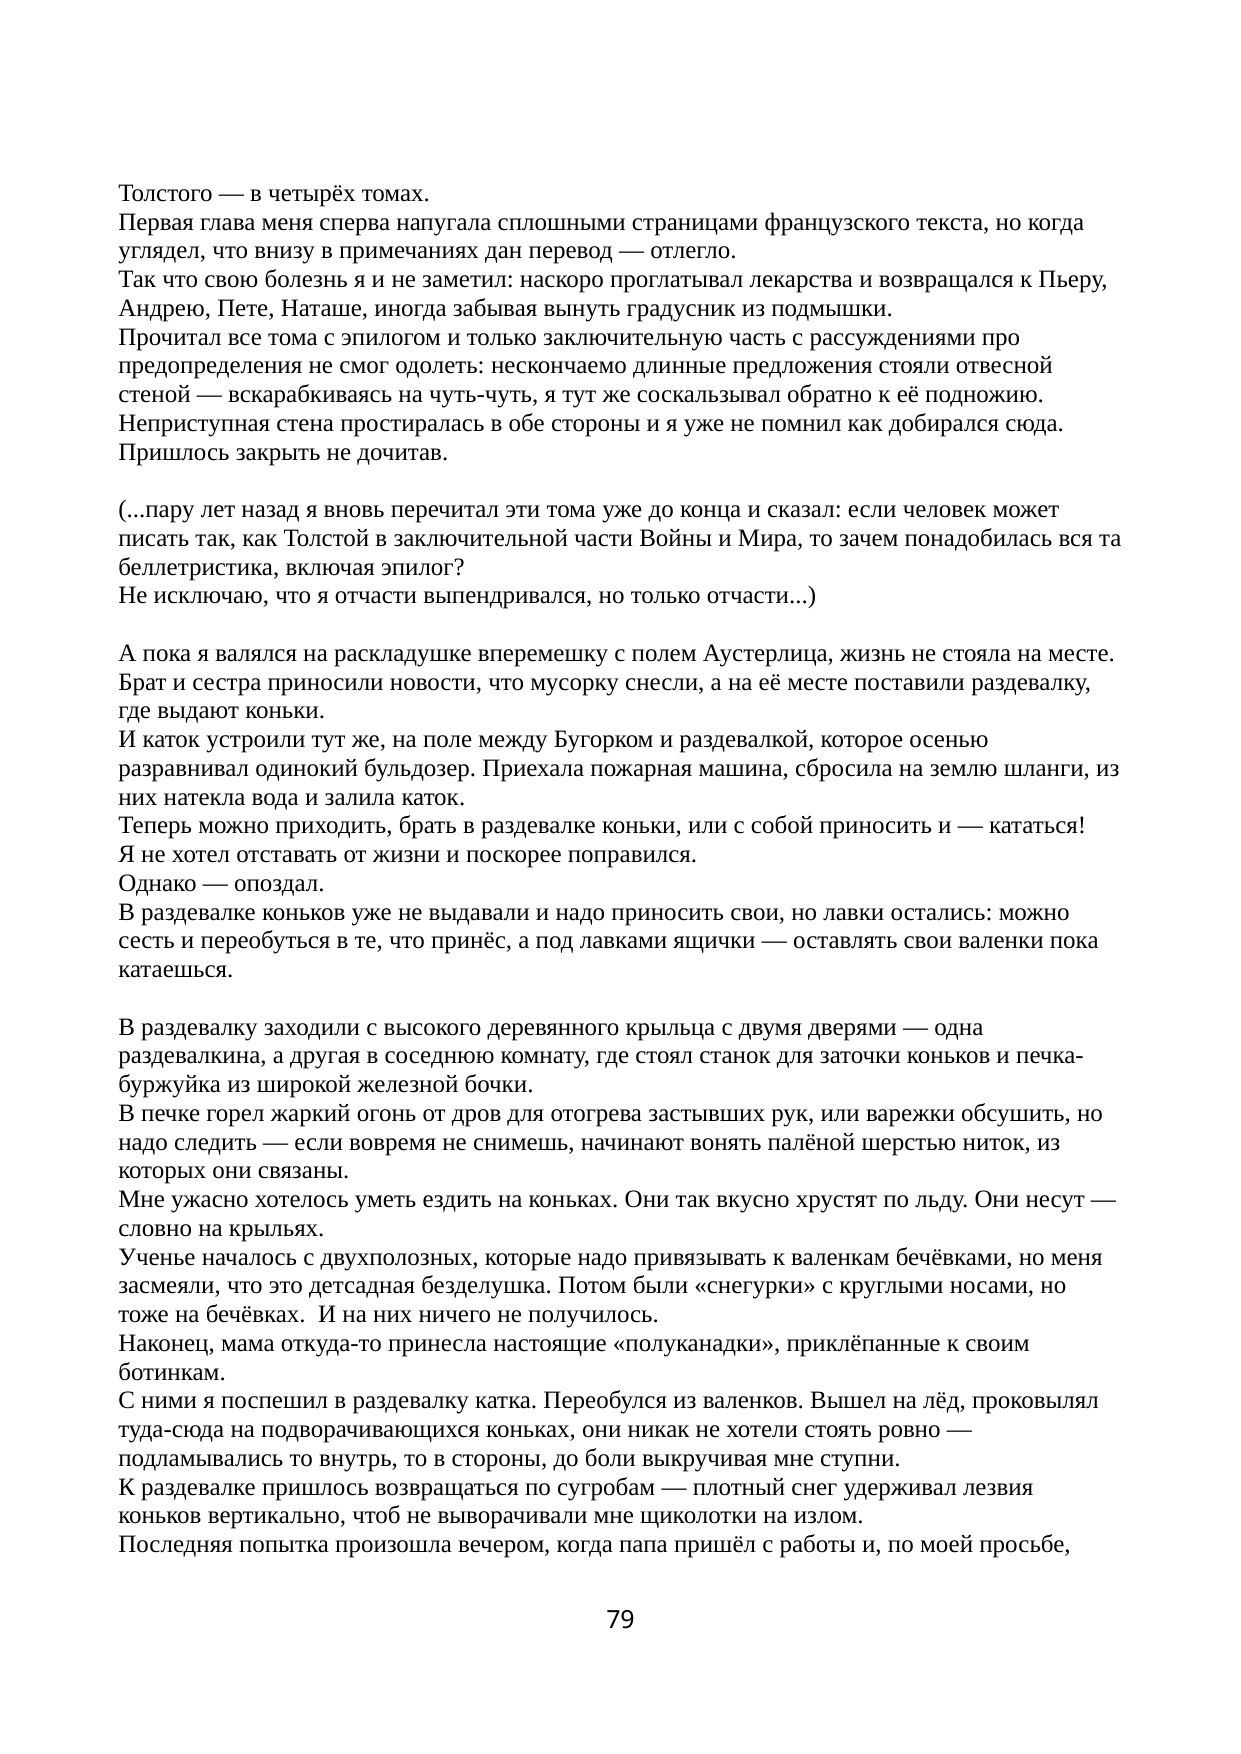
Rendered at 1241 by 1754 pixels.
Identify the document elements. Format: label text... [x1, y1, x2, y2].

text (...пару лет назад я вновь перечитал эти тома уже до конца и сказал: если человек может писать так, как Толстой в заключительной части Войны и Мира, то зачем понадобилась вся та беллетристика, включая эпилог? [118, 494, 1122, 581]
text Наконец, мама откуда-то принесла настоящие «полуканадки», приклёпанные к своим ботинкам. [118, 1328, 1122, 1386]
text А пока я валялся на раскладушке вперемешку с полем Аустерлица, жизнь не стояла на месте. Брат и сестра приносили новости, что мусорку снесли, а на её месте поставили раздевалку, где выдают коньки. [118, 638, 1122, 724]
text Ученье началось с двухполозных, которые надо привязывать к валенкам бечёвками, но меня засмеяли, что это детсадная безделушка. Потом были «снегурки» с круглыми носами, но тоже на бечёвках. И на них ничего не получилось. [118, 1242, 1122, 1328]
text Не исключаю, что я отчасти выпендривался, но только отчасти...) [118, 581, 1122, 609]
text Я не хотел отставать от жизни и поскорее поправился. [118, 839, 1122, 868]
text К раздевалке пришлось возвращаться по сугробам — плотный снег удерживал лезвия коньков вертикально, чтоб не выворачивали мне щиколотки на излом. [118, 1472, 1122, 1529]
text Толстого — в четырёх томах. [118, 178, 1122, 207]
text Так что свою болезнь я и не заметил: наскоро проглатывал лекарства и возвращался к Пьеру, Андрею, Пете, Наташе, иногда забывая вынуть градусник из подмышки. [118, 264, 1122, 322]
text В печке горел жаркий огонь от дров для отогрева застывших рук, или варежки обсушить, но надо следить — если вовремя не снимешь, начинают вонять палёной шерстью ниток, из которых они связаны. [118, 1098, 1122, 1184]
text Мне ужасно хотелось уметь ездить на коньках. Они так вкусно хрустят по льду. Они несут — словно на крыльях. [118, 1184, 1122, 1242]
text Первая глава меня сперва напугала сплошными страницами французского текста, но когда углядел, что внизу в примечаниях дан перевод — отлегло. [118, 207, 1122, 264]
text И каток устроили тут же, на поле между Бугорком и раздевалкой, которое осенью разравнивал одинокий бульдозер. Приехала пожарная машина, сбросила на землю шланги, из них натекла вода и залила каток. [118, 724, 1122, 811]
text С ними я поспешил в раздевалку катка. Переобулся из валенков. Вышел на лёд, проковылял туда-сюда на подворачивающихся коньках, они никак не хотели стоять ровно — подламывались то внутрь, то в стороны, до боли выкручивая мне ступни. [118, 1386, 1122, 1472]
text Последняя попытка произошла вечером, когда папа пришёл с работы и, по моей просьбе, [118, 1529, 1122, 1558]
text В раздевалке коньков уже не выдавали и надо приносить свои, но лавки остались: можно сесть и переобуться в те, что принёс, а под лавками ящички — оставлять свои валенки пока катаешься. [118, 897, 1122, 983]
text Теперь можно приходить, брать в раздевалке коньки, или с собой приносить и — кататься! [118, 811, 1122, 839]
text Однако — опоздал. [118, 868, 1122, 897]
text Прочитал все тома с эпилогом и только заключительную часть с рассуждениями про предопределения не смог одолеть: нескончаемо длинные предложения стояли отвесной стеной — вскарабкиваясь на чуть-чуть, я тут же соскальзывал обратно к её подножию. Неприступная стена простиралась в обе стороны и я уже не помнил как добирался сюда. Пришлось закрыть не дочитав. [118, 322, 1122, 466]
text В раздевалку заходили с высокого деревянного крыльца с двумя дверями — одна раздевалкина, а другая в соседнюю комнату, где стоял станок для заточки коньков и печка-буржуйка из широкой железной бочки. [118, 1012, 1122, 1098]
